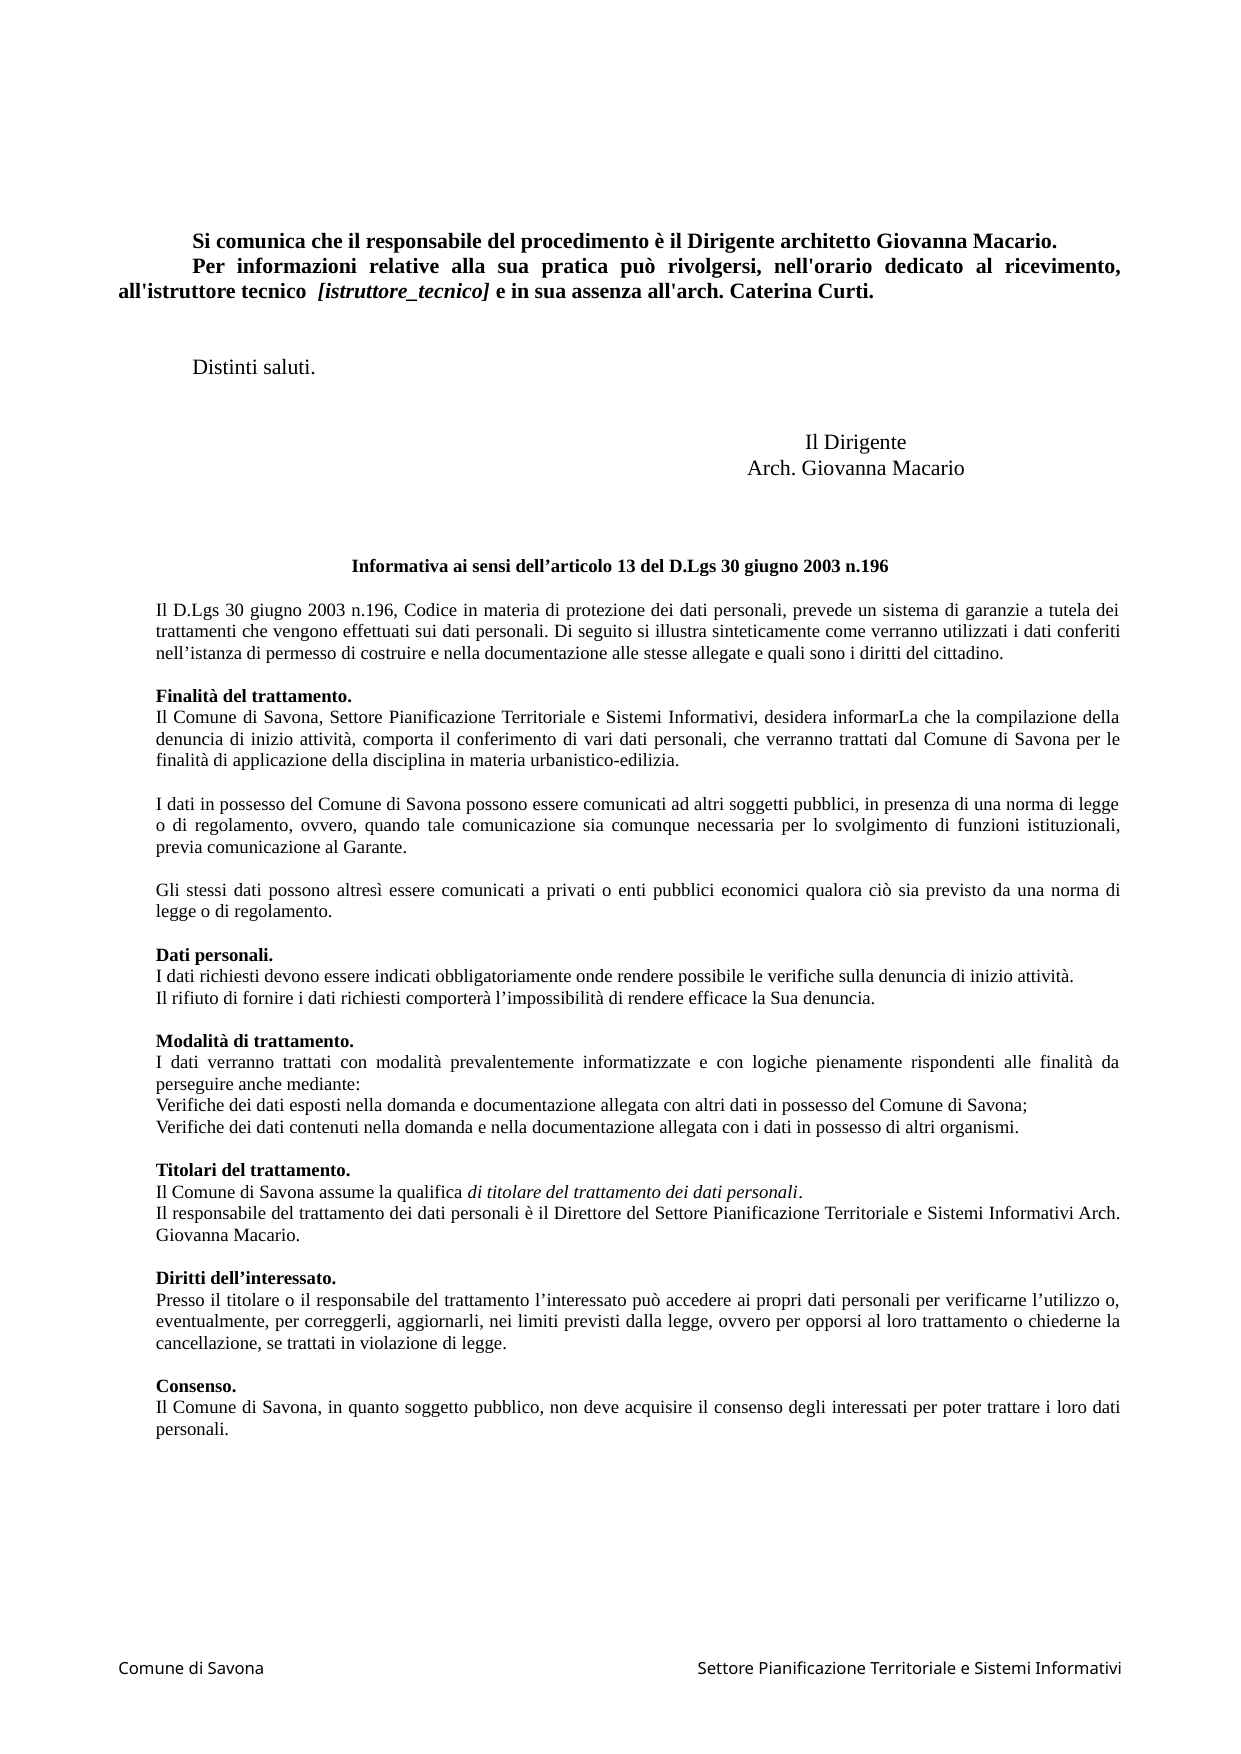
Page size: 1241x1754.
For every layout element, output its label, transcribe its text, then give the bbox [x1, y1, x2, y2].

text Presso il titolare o il responsabile del trattamento l’interessato può accedere ai propri dati personali per verificarne l’utilizzo o, eventualmente, per correggerli, aggiornarli, nei limiti previsti dalla legge, ovvero per opporsi al loro trattamento o chiederne la cancellazione, se trattati in violazione di legge. [156, 1288, 1122, 1353]
text Il D.Lgs 30 giugno 2003 n.196, Codice in materia di protezione dei dati personali, prevede un sistema di garanzie a tutela dei trattamenti che vengono effettuati sui dati personali. Di seguito si illustra sinteticamente come verranno utilizzati i dati conferiti nell’istanza di permesso di costruire e nella documentazione alle stesse allegate e quali sono i diritti del cittadino. [156, 598, 1122, 663]
text Modalità di trattamento. [156, 1030, 1122, 1051]
text Dati personali. [156, 943, 1122, 965]
text Il Comune di Savona assume la qualifica di titolare del trattamento dei dati personali. [156, 1181, 1122, 1202]
text Titolari del trattamento. [156, 1159, 1122, 1181]
text I dati verranno trattati con modalità prevalentemente informatizzate e con logiche pienamente rispondenti alle finalità da perseguire anche mediante: [156, 1051, 1122, 1094]
text Si comunica che il responsabile del procedimento è il Dirigente architetto Giovanna Macario. [118, 228, 1122, 253]
text Verifiche dei dati esposti nella domanda e documentazione allegata con altri dati in possesso del Comune di Savona; [156, 1094, 1122, 1116]
subtitle Informativa ai sensi dell’articolo 13 del D.Lgs 30 giugno 2003 n.196 [118, 555, 1122, 577]
table_header [582, 404, 1129, 429]
text Consenso. [156, 1375, 1122, 1396]
text I dati richiesti devono essere indicati obbligatoriamente onde rendere possibile le verifiche sulla denuncia di inizio attività. [156, 965, 1122, 987]
text Distinti saluti. [118, 354, 1122, 379]
text Il Comune di Savona, in quanto soggetto pubblico, non deve acquisire il consenso degli interessati per poter trattare i loro dati personali. [156, 1396, 1122, 1439]
table_cell Il Dirigente Arch. Giovanna Macario [582, 429, 1129, 480]
table_header [111, 404, 582, 429]
text Il responsabile del trattamento dei dati personali è il Direttore del Settore Pianificazione Territoriale e Sistemi Informativi Arch. Giovanna Macario. [156, 1202, 1122, 1245]
text Finalità del trattamento. [118, 685, 1122, 706]
text Il Comune di Savona, Settore Pianificazione Territoriale e Sistemi Informativi, desidera informarLa che la compilazione della denuncia di inizio attività, comporta il conferimento di vari dati personali, che verranno trattati dal Comune di Savona per le finalità di applicazione della disciplina in materia urbanistico-edilizia. [156, 706, 1122, 771]
text Diritti dell’interessato. [156, 1267, 1122, 1288]
text Verifiche dei dati contenuti nella domanda e nella documentazione allegata con i dati in possesso di altri organismi. [156, 1116, 1122, 1137]
text I dati in possesso del Comune di Savona possono essere comunicati ad altri soggetti pubblici, in presenza di una norma di legge o di regolamento, ovvero, quando tale comunicazione sia comunque necessaria per lo svolgimento di funzioni istituzionali, previa comunicazione al Garante. [156, 792, 1122, 857]
text Per informazioni relative alla sua pratica può rivolgersi, nell'orario dedicato al ricevimento, all'istruttore tecnico [istruttore_tecnico] e in sua assenza all'arch. Caterina Curti. [118, 253, 1122, 303]
table_cell [111, 429, 582, 480]
text Il rifiuto di fornire i dati richiesti comporterà l’impossibilità di rendere efficace la Sua denuncia. [156, 987, 1122, 1008]
text Gli stessi dati possono altresì essere comunicati a privati o enti pubblici economici qualora ciò sia previsto da una norma di legge o di regolamento. [156, 879, 1122, 922]
